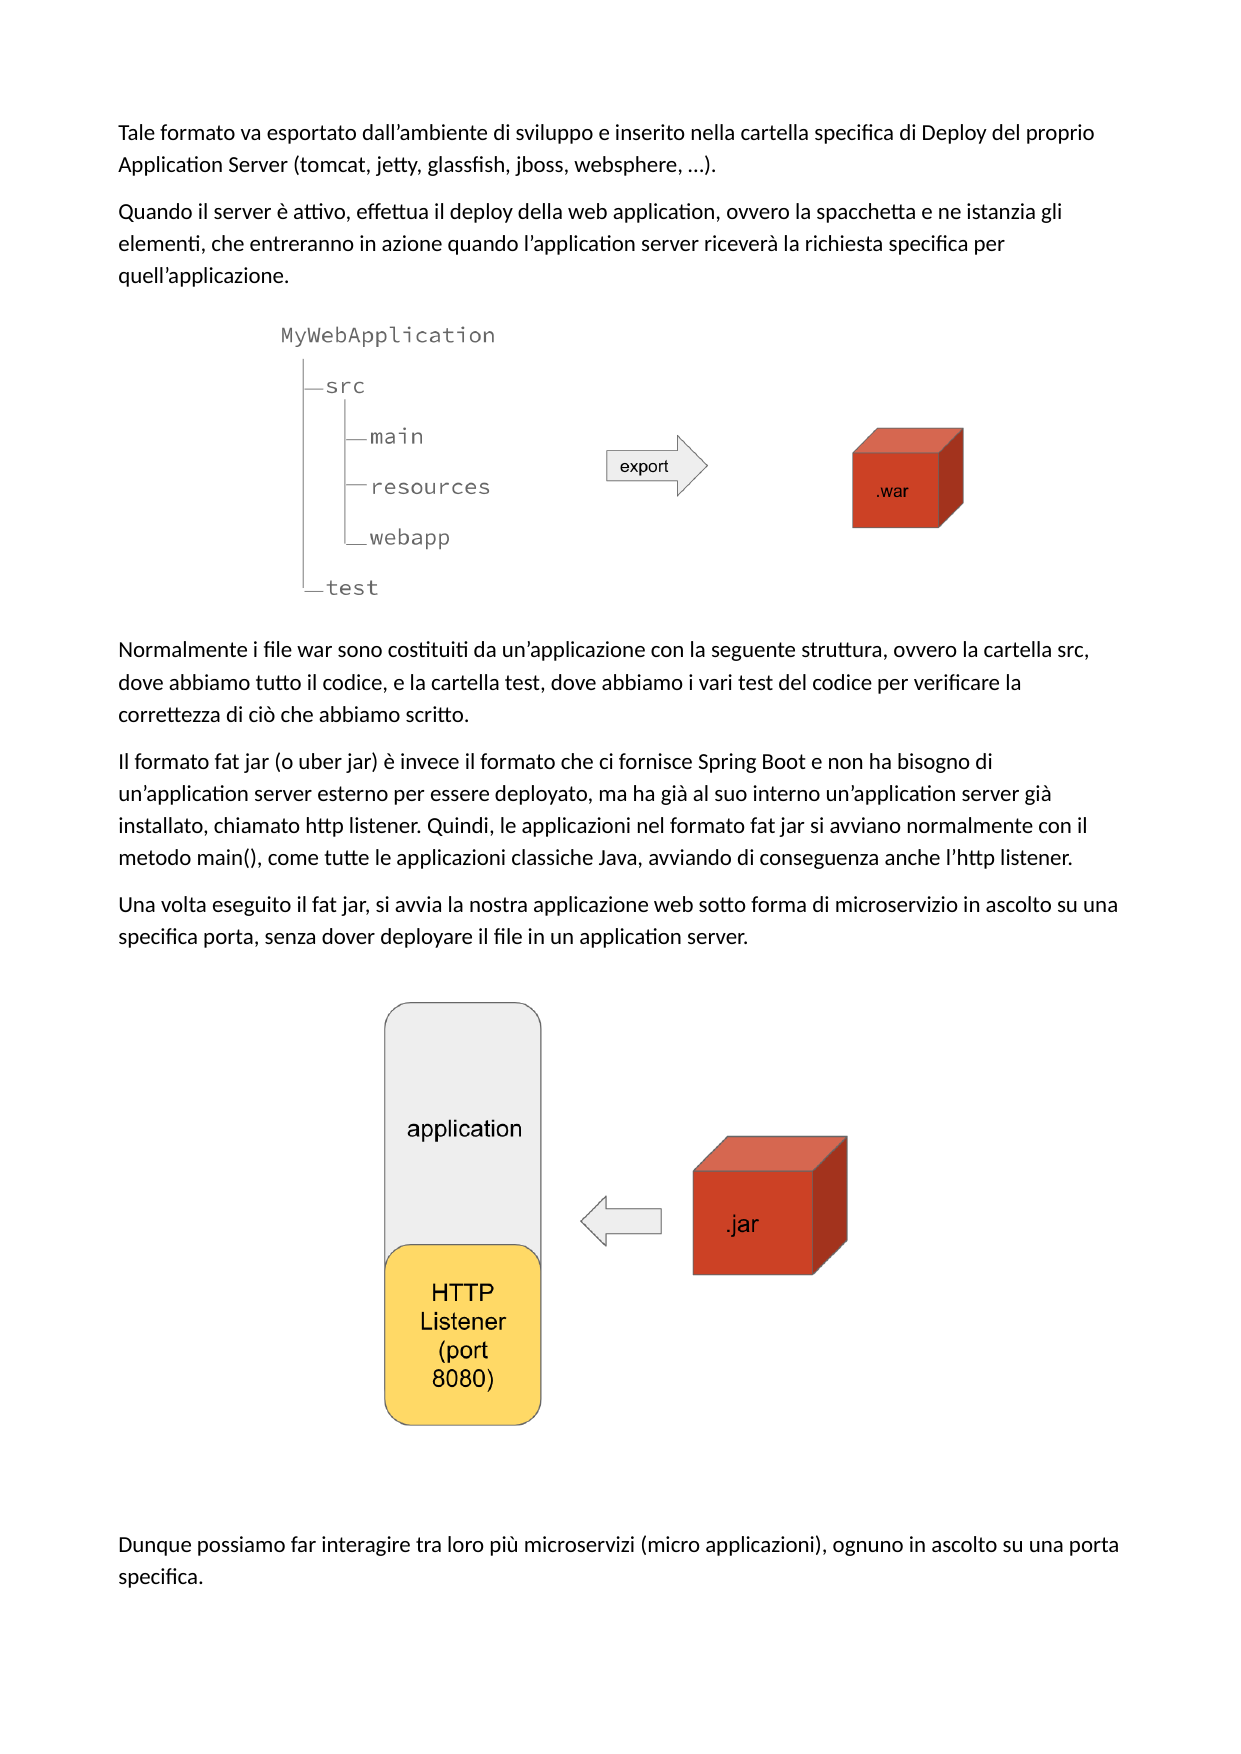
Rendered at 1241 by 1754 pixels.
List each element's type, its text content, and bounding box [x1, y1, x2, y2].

picture [375, 982, 875, 1447]
text Una volta eseguito il fat jar, si avvia la nostra applicazione web sotto forma di microservizio in ascolto su una specifica porta, senza dover deployare il file in un application server. [118, 890, 1122, 950]
text Normalmente i file war sono costituiti da un’applicazione con la seguente struttura, ovvero la cartella src, dove abbiamo tutto il codice, e la cartella test, dove abbiamo i vari test del codice per verificare la correttezza di ciò che abbiamo scritto. [118, 636, 1122, 728]
text Quando il server è attivo, effettua il deploy della web application, ovvero la spacchetta e ne istanzia gli elementi, che entreranno in azione quando l’application server riceverà la richiesta specifica per quell’applicazione. [118, 197, 1122, 289]
text Il formato fat jar (o uber jar) è invece il formato che ci fornisce Spring Boot e non ha bisogno di un’application server esterno per essere deployato, ma ha già al suo interno un’application server già installato, chiamato http listener. Quindi, le applicazioni nel formato fat jar si avviano normalmente con il metodo main(), come tutte le applicazioni classiche Java, avviando di conseguenza anche l’http listener. [118, 747, 1122, 871]
picture [270, 308, 970, 613]
text Tale formato va esportato dall’ambiente di sviluppo e inserito nella cartella specifica di Deploy del proprio Application Server (tomcat, jetty, glassfish, jboss, websphere, …). [118, 118, 1122, 178]
text Dunque possiamo far interagire tra loro più microservizi (micro applicazioni), ognuno in ascolto su una porta specifica. [118, 1530, 1122, 1591]
